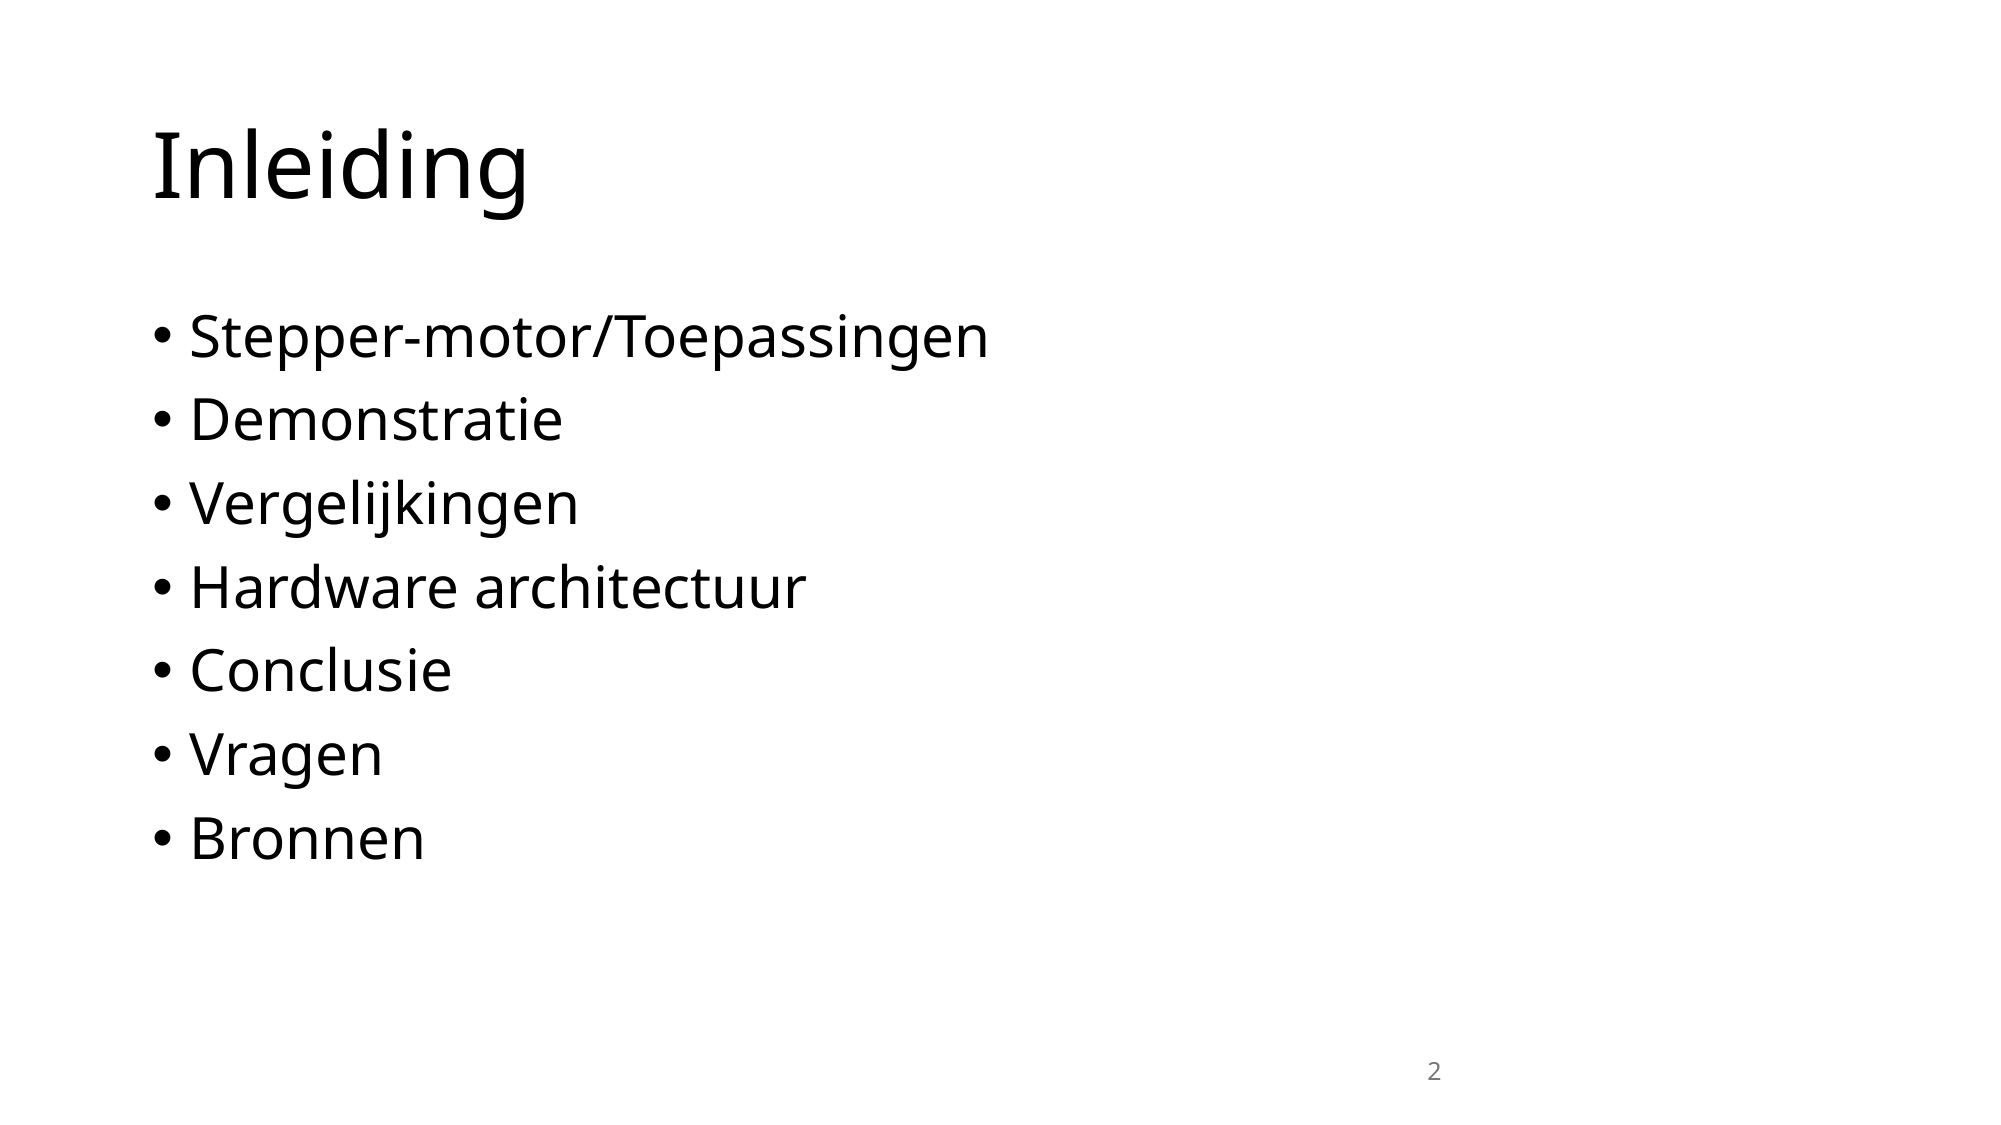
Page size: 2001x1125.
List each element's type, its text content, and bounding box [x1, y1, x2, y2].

title Inleiding [137, 59, 1863, 278]
text_box [1412, 1042, 1863, 1103]
list Stepper-motor/Toepassingen Demonstratie Vergelijkingen Hardware architectuur Conclusie Vragen Bronnen [137, 299, 1863, 1014]
